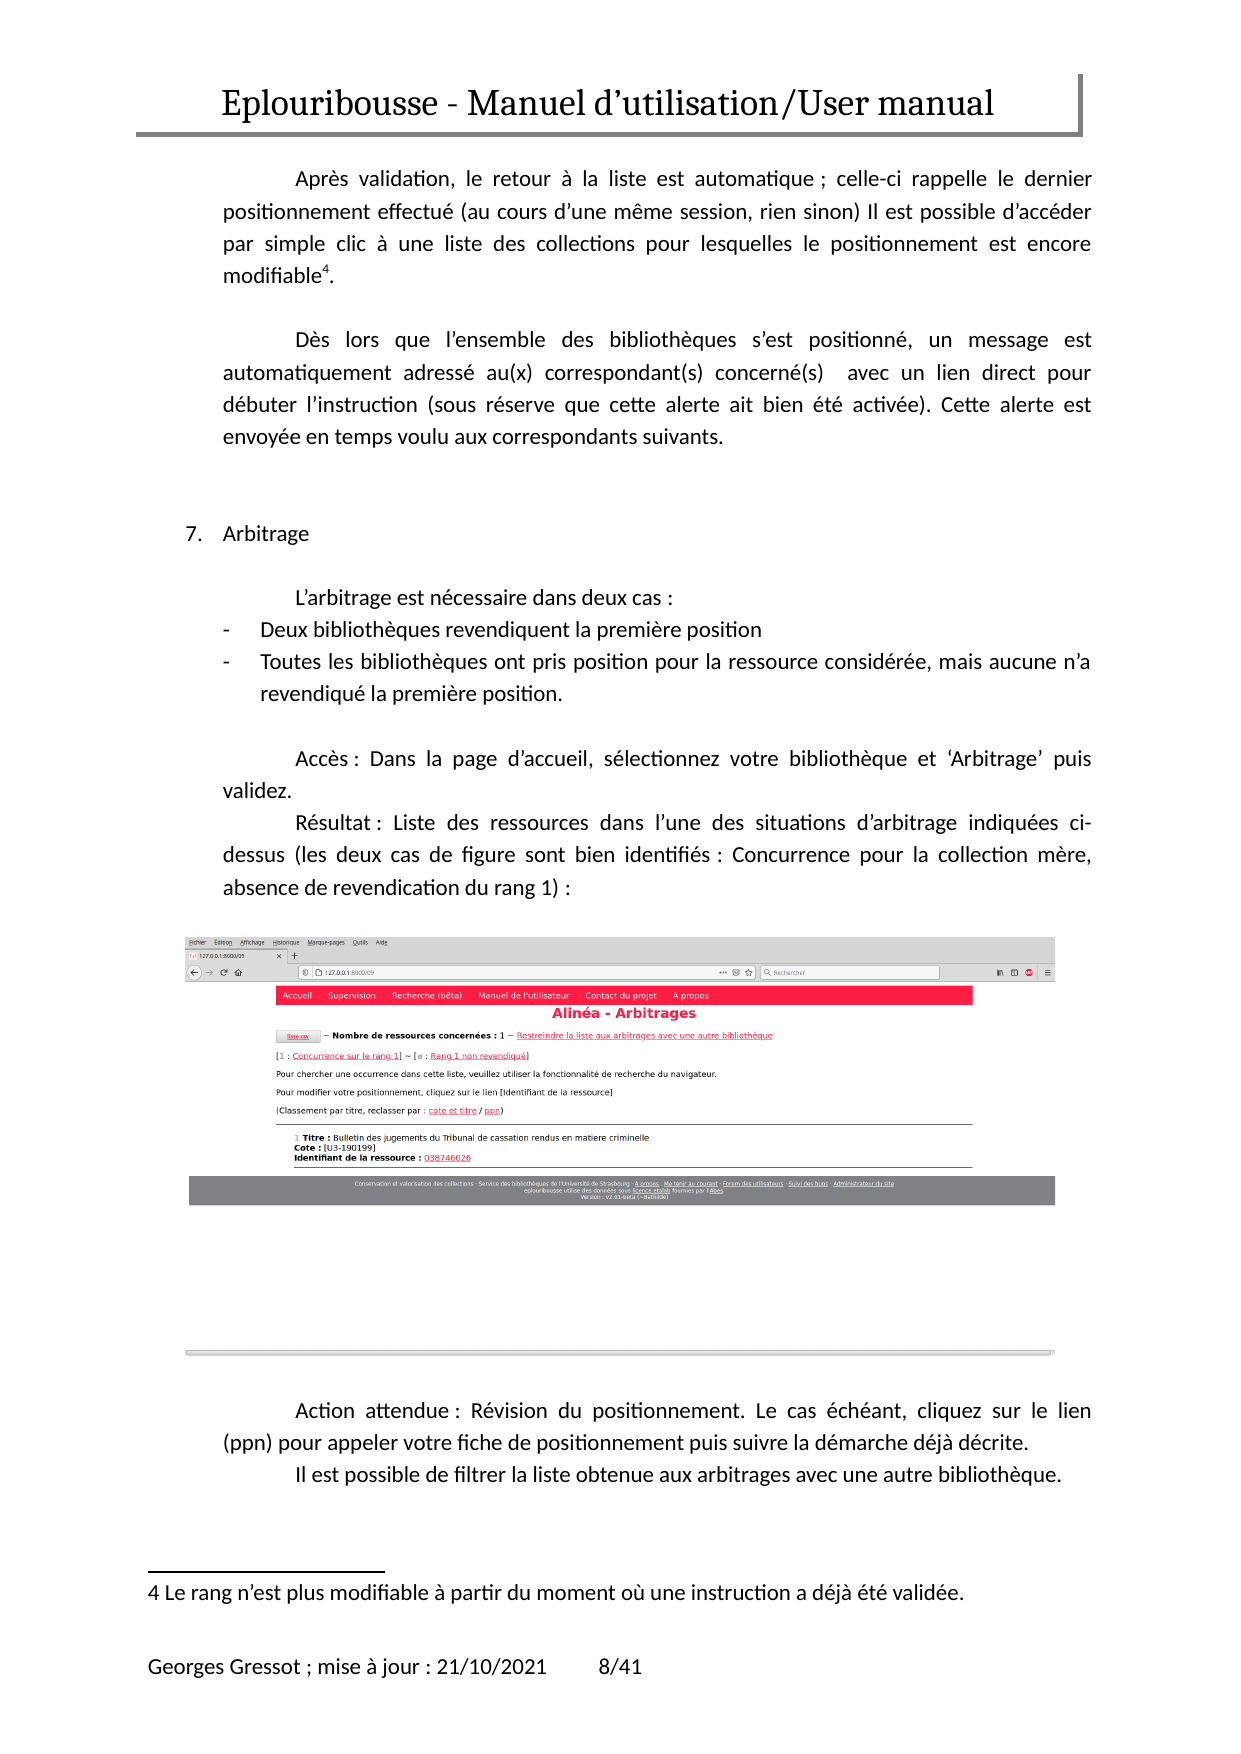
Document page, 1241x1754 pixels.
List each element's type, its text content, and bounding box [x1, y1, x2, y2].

list L’arbitrage est nécessaire dans deux cas : [223, 583, 1093, 611]
text Le rang n’est plus modifiable à partir du moment où une instruction a déjà été validée. [148, 1578, 1093, 1606]
list Deux bibliothèques revendiquent la première position [223, 615, 1093, 643]
list Résultat : Liste des ressources dans l’une des situations d’arbitrage indiquées ci-dessus (les deux cas de figure sont bien identifiés : Concurrence pour la collection mère, absence de revendication du rang 1) : [223, 808, 1093, 901]
list Dès lors que l’ensemble des bibliothèques s’est positionné, un message est automatiquement adressé au(x) correspondant(s) concerné(s) avec un lien direct pour débuter l’instruction (sous réserve que cette alerte ait bien été activée). Cette alerte est envoyée en temps voulu aux correspondants suivants. [223, 326, 1093, 450]
list Il est possible de filtrer la liste obtenue aux arbitrages avec une autre bibliothèque. [223, 1461, 1093, 1489]
list Accès : Dans la page d’accueil, sélectionnez votre bibliothèque et ‘Arbitrage’ puis validez. [223, 744, 1093, 804]
list Arbitrage [185, 519, 1093, 547]
list Action attendue : Révision du positionnement. Le cas échéant, cliquez sur le lien (ppn) pour appeler votre fiche de positionnement puis suivre la démarche déjà décrite. [223, 1396, 1093, 1456]
picture [185, 937, 1055, 1356]
list Toutes les bibliothèques ont pris position pour la ressource considérée, mais aucune n’a revendiqué la première position. [223, 647, 1093, 708]
list Après validation, le retour à la liste est automatique ; celle-ci rappelle le dernier positionnement effectué (au cours d’une même session, rien sinon) Il est possible d’accéder par simple clic à une liste des collections pour lesquelles le positionnement est encore modifiable. [223, 164, 1093, 289]
